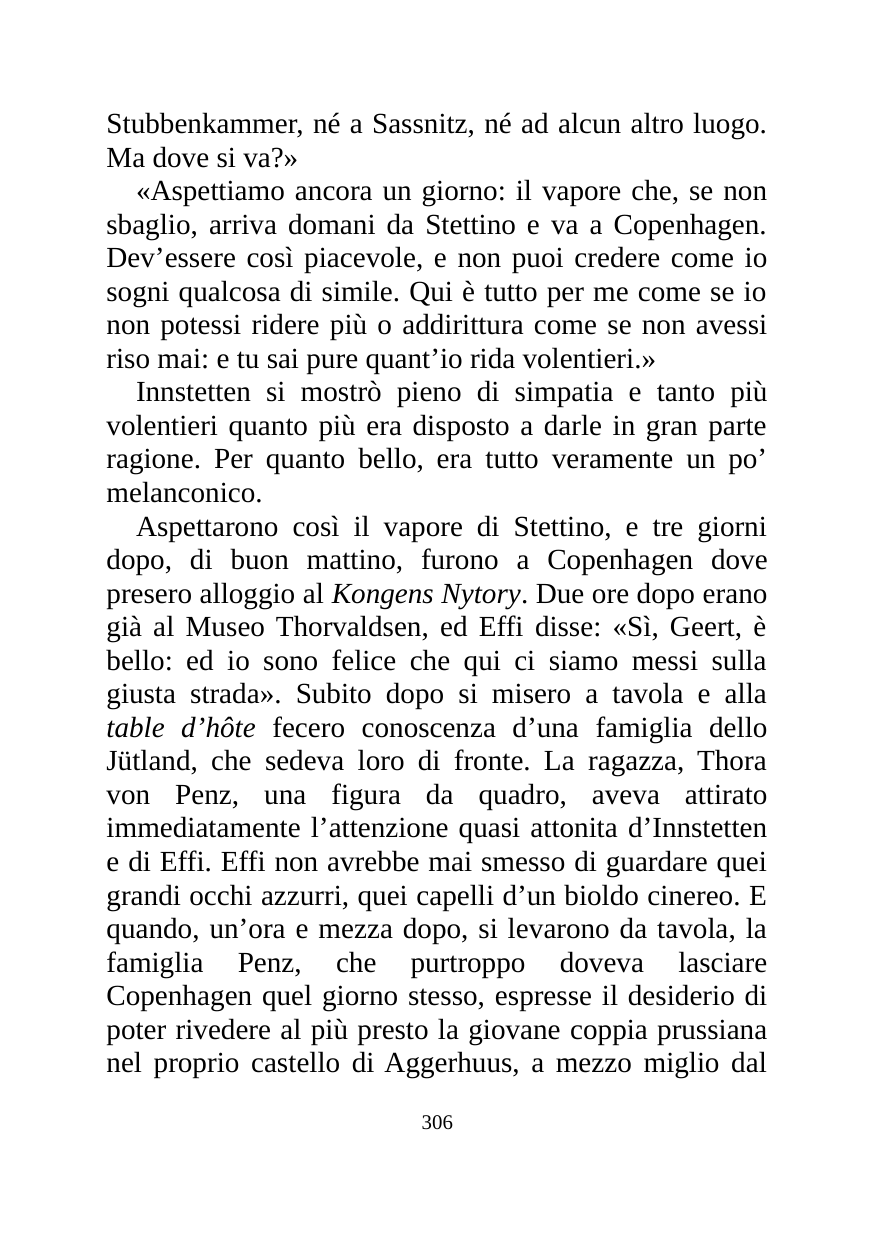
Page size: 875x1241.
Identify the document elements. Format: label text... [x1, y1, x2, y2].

text Innstetten si mostrò pieno di simpatia e tanto più volentieri quanto più era disposto a darle in gran parte ragione. Per quanto bello, era tutto veramente un po’ melanconico. [106, 374, 768, 509]
text Aspettarono così il vapore di Stettino, e tre giorni dopo, di buon mattino, furono a Copenhagen dove presero alloggio al Kongens Nytory. Due ore dopo erano già al Museo Thorvaldsen, ed Effi disse: «Sì, Geert, è bello: ed io sono felice che qui ci siamo messi sulla giusta strada». Subito dopo si misero a tavola e alla table d’hôte fecero conoscenza d’una famiglia dello Jütland, che sedeva loro di fronte. La ragazza, Thora von Penz, una figura da quadro, aveva attirato immediatamente l’attenzione quasi attonita d’Innstetten e di Effi. Effi non avrebbe mai smesso di guardare quei grandi occhi azzurri, quei capelli d’un bioldo cinereo. E quando, un’ora e mezza dopo, si levarono da tavola, la famiglia Penz, che purtroppo doveva lasciare Copenhagen quel giorno stesso, espresse il desiderio di poter rivedere al più presto la giovane coppia prussiana nel proprio castello di Aggerhuus, a mezzo miglio dal [106, 509, 768, 1079]
text Stubbenkammer, né a Sassnitz, né ad alcun altro luogo. Ma dove si va?» [106, 106, 768, 173]
text «Aspettiamo ancora un giorno: il vapore che, se non sbaglio, arriva domani da Stettino e va a Copenhagen. Dev’essere così piacevole, e non puoi credere come io sogni qualcosa di simile. Qui è tutto per me come se io non potessi ridere più o addirittura come se non avessi riso mai: e tu sai pure quant’io rida volentieri.» [106, 173, 768, 374]
